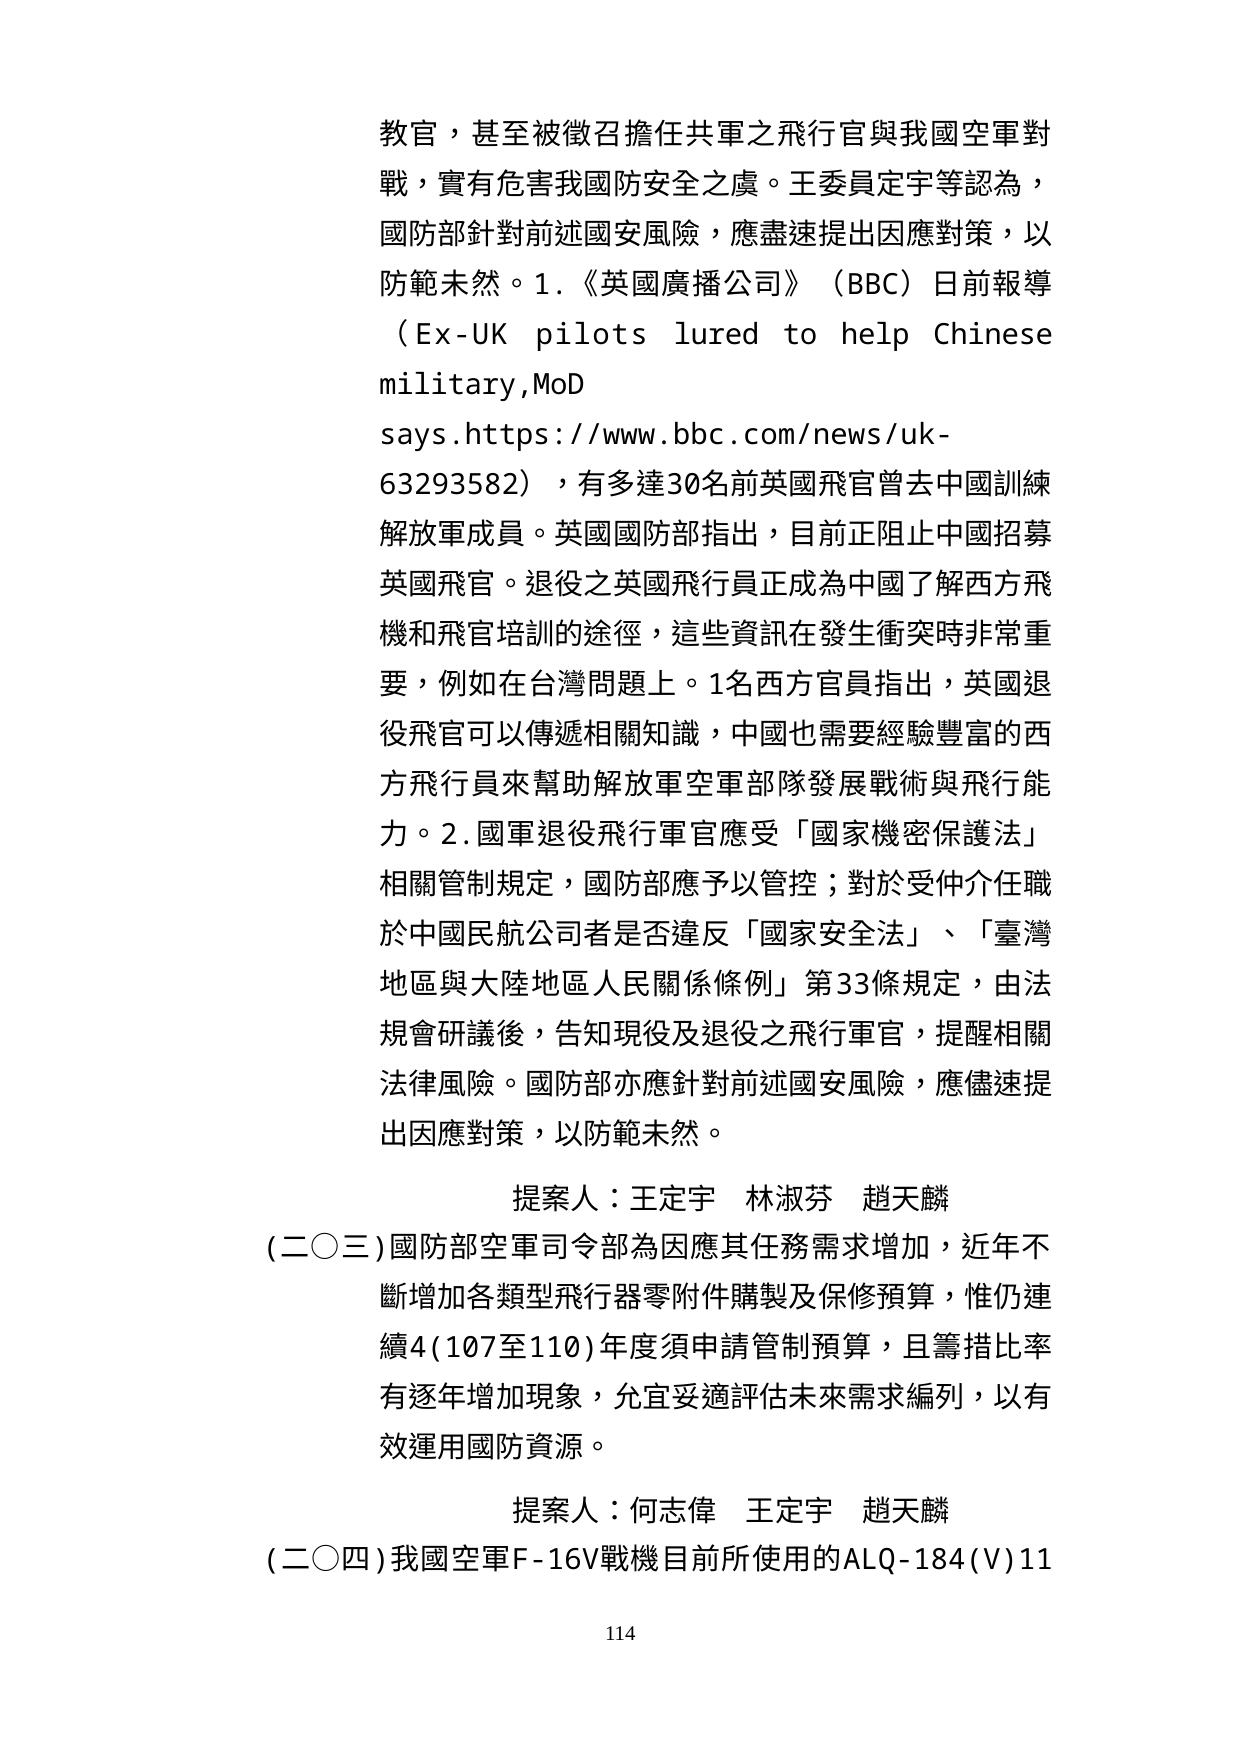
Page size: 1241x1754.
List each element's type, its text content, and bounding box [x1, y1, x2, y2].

text 提案人：王定宇 林淑芬 趙天麟 [512, 1155, 1053, 1217]
text (二○四)我國空軍F-16V戰機目前所使用的ALQ-184(V)11 [262, 1530, 1053, 1580]
text 教官，甚至被徵召擔任共軍之飛行官與我國空軍對戰，實有危害我國防安全之虞。王委員定宇等認為，國防部針對前述國安風險，應盡速提出因應對策，以防範未然。1.《英國廣播公司》（BBC）日前報導（Ex-UK pilots lured to help Chinese military,MoD says.https://www.bbc.com/news/uk-63293582），有多達30名前英國飛官曾去中國訓練解放軍成員。英國國防部指出，目前正阻止中國招募英國飛官。退役之英國飛行員正成為中國了解西方飛機和飛官培訓的途徑，這些資訊在發生衝突時非常重要，例如在台灣問題上。1名西方官員指出，英國退役飛官可以傳遞相關知識，中國也需要經驗豐富的西方飛行員來幫助解放軍空軍部隊發展戰術與飛行能力。2.國軍退役飛行軍官應受「國家機密保護法」相關管制規定，國防部應予以管控；對於受仲介任職於中國民航公司者是否違反「國家安全法」、「臺灣地區與大陸地區人民關係條例」第33條規定，由法規會研議後，告知現役及退役之飛行軍官，提醒相關法律風險。國防部亦應針對前述國安風險，應儘速提出因應對策，以防範未然。 [262, 105, 1053, 1155]
text (二○三)國防部空軍司令部為因應其任務需求增加，近年不斷增加各類型飛行器零附件購製及保修預算，惟仍連續4(107至110)年度須申請管制預算，且籌措比率有逐年增加現象，允宜妥適評估未來需求編列，以有效運用國防資源。 [262, 1217, 1053, 1467]
text 提案人：何志偉 王定宇 趙天麟 [512, 1467, 1053, 1530]
